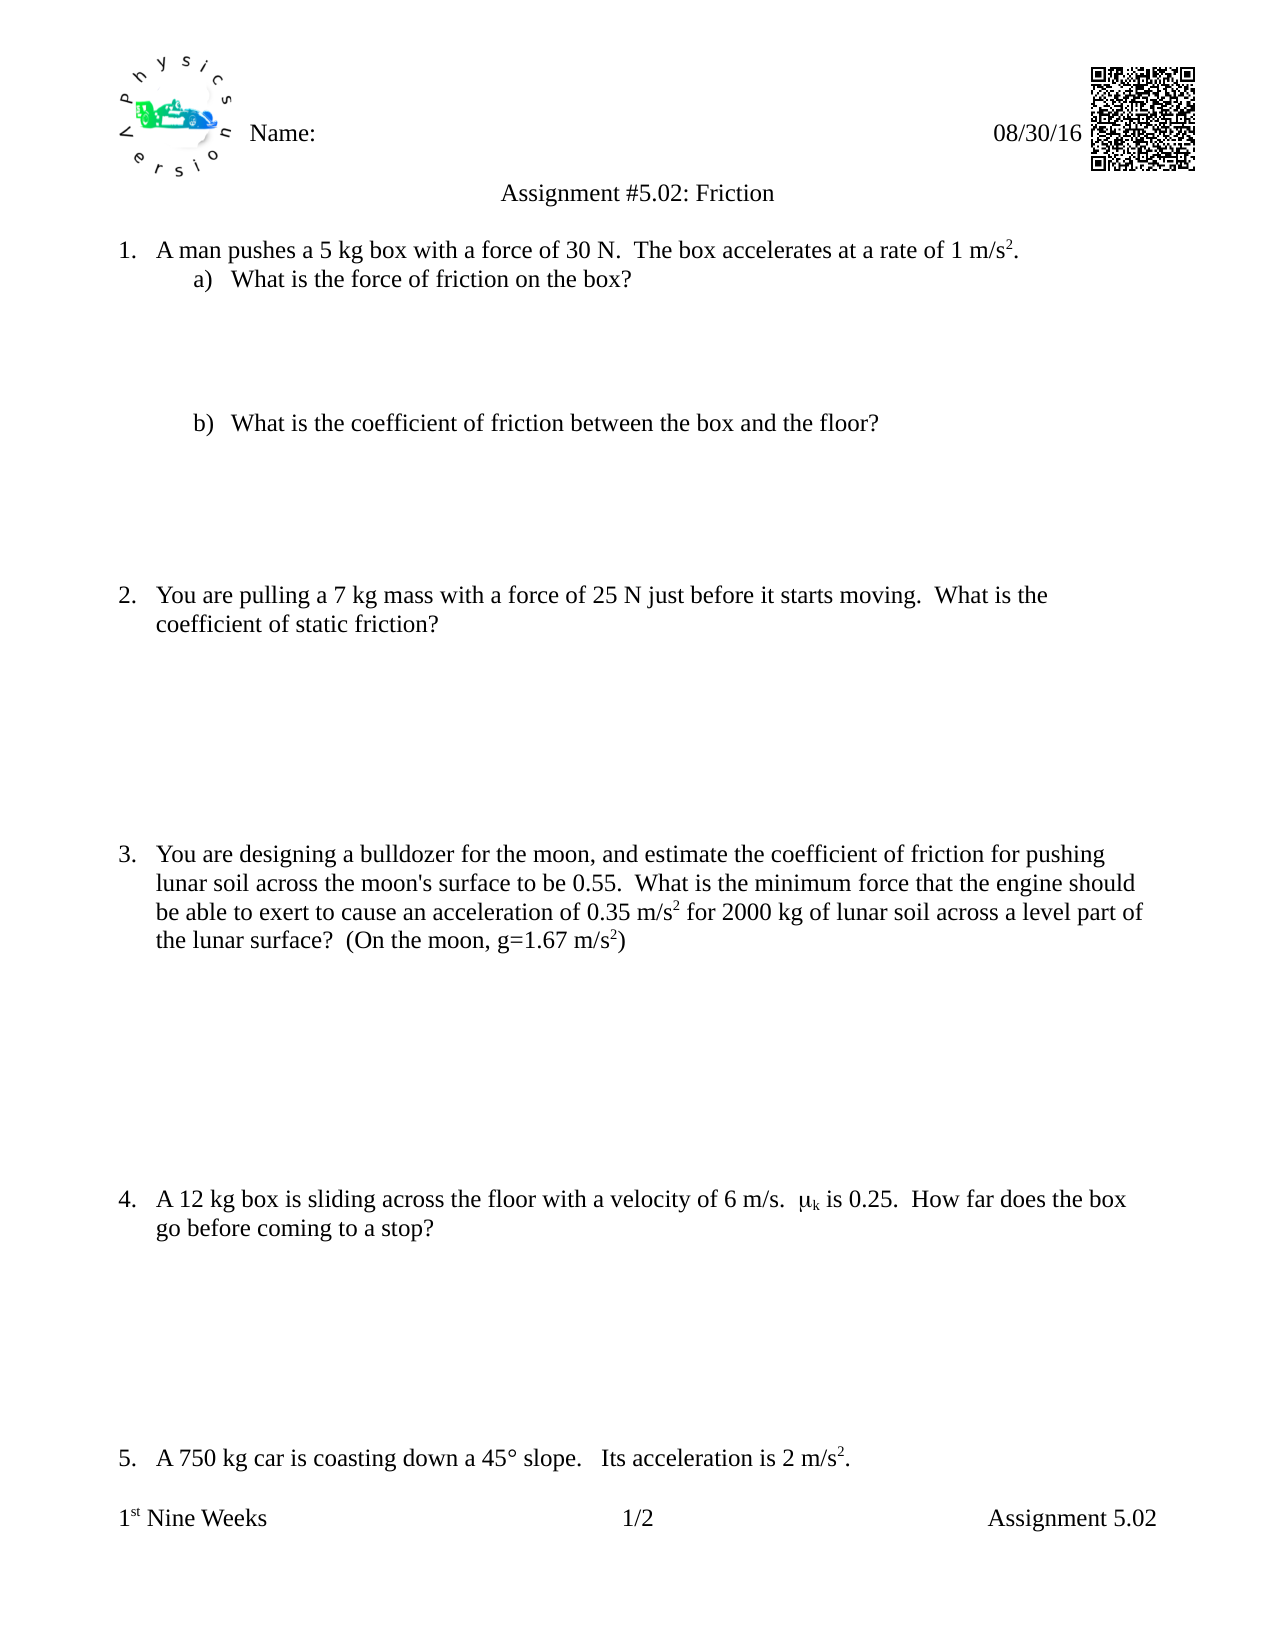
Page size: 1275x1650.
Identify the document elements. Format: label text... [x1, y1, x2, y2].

list A man pushes a 5 kg box with a force of 30 N. The box accelerates at a rate of 1 m/s2. [118, 236, 1157, 264]
list What is the force of friction on the box? [193, 264, 1157, 293]
text Assignment #5.02: Friction [118, 176, 1157, 207]
list You are designing a bulldozer for the moon, and estimate the coefficient of friction for pushing lunar soil across the moon's surface to be 0.55. What is the minimum force that the engine should be able to exert to cause an acceleration of 0.35 m/s2 for 2000 kg of lunar soil across a level part of the lunar surface? (On the moon, g=1.67 m/s2) [118, 839, 1157, 954]
list A 750 kg car is coasting down a 45° slope. Its acceleration is 2 m/s2. [118, 1443, 1157, 1472]
list What is the coefficient of friction between the box and the floor? [193, 408, 1157, 437]
list A 12 kg box is sliding across the floor with a velocity of 6 m/s. mk is 0.25. How far does the box go before coming to a stop? [118, 1184, 1157, 1242]
list You are pulling a 7 kg mass with a force of 25 N just before it starts moving. What is the coefficient of static friction? [118, 581, 1157, 638]
picture [119, 56, 232, 177]
picture [1082, 58, 1203, 179]
